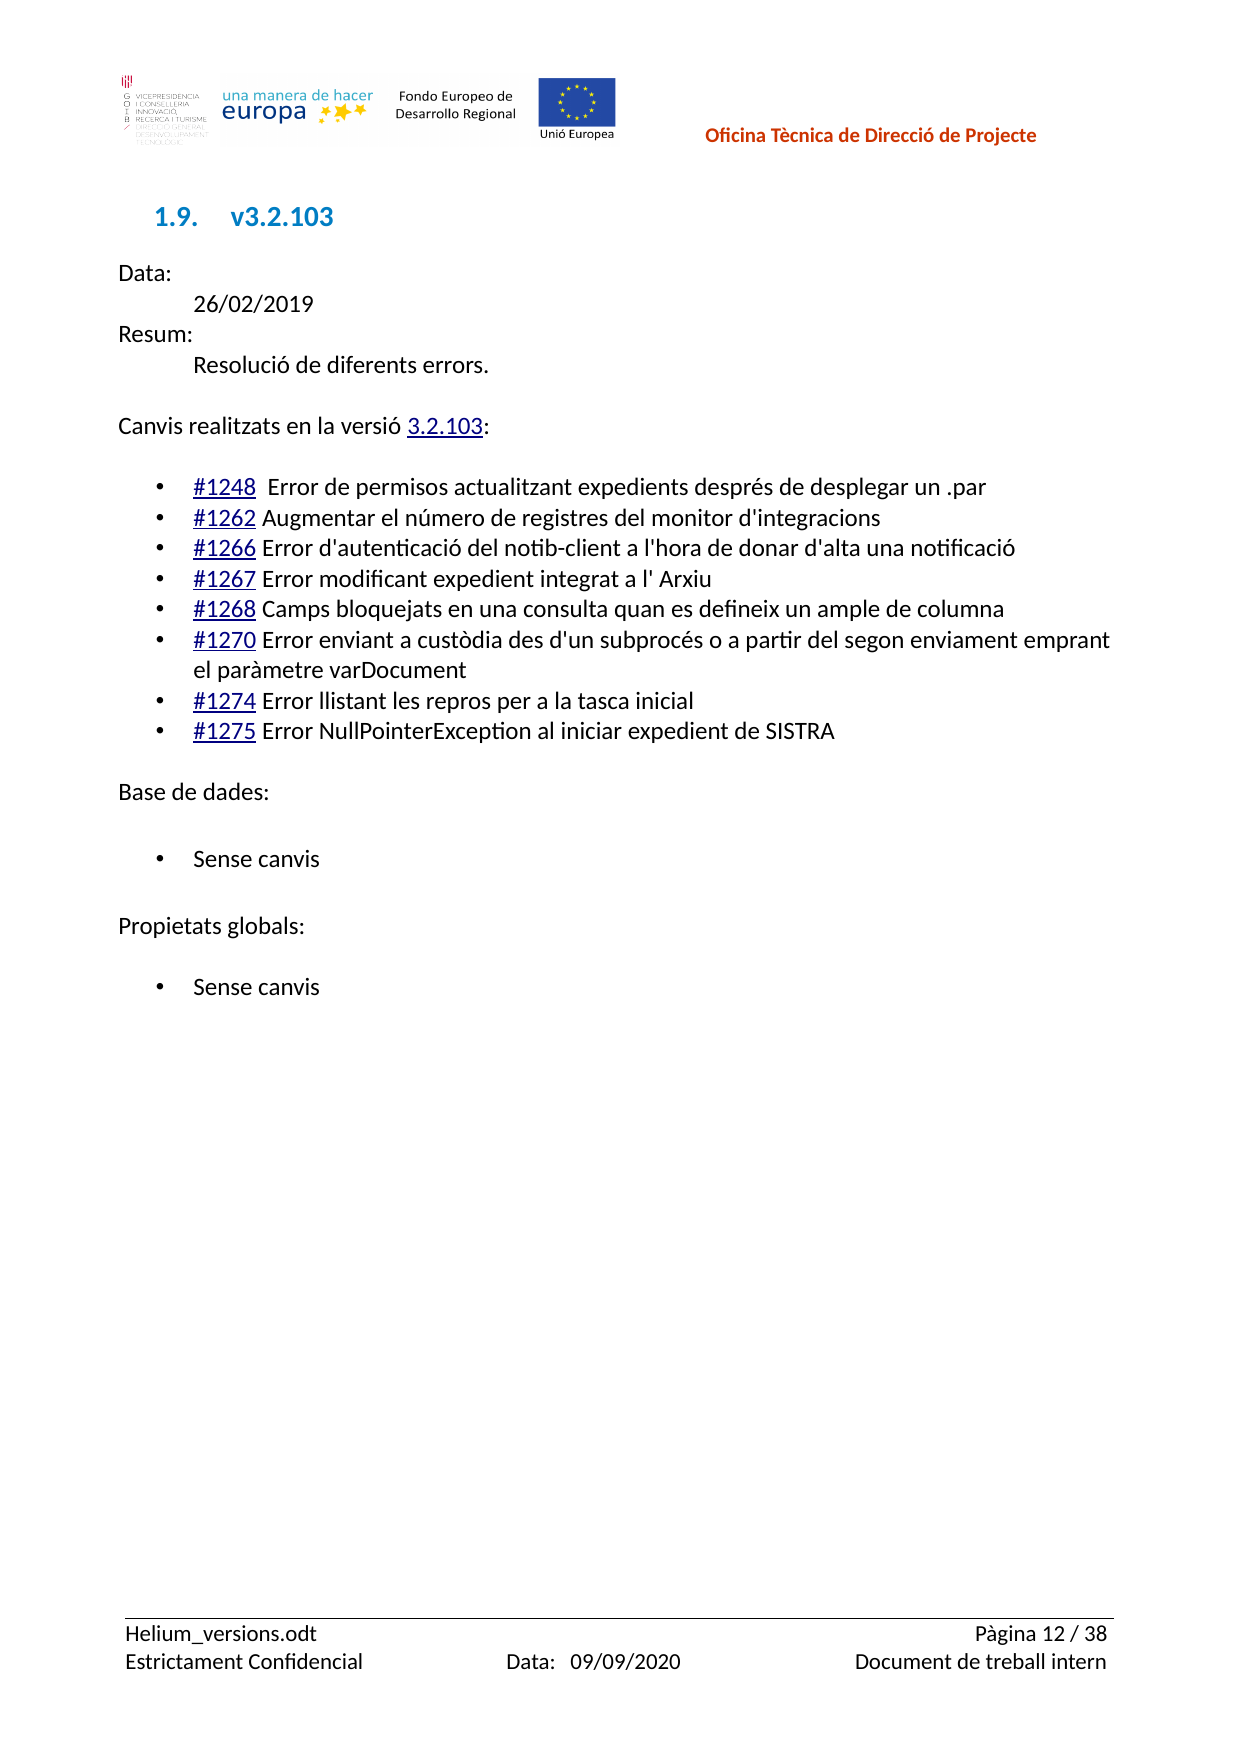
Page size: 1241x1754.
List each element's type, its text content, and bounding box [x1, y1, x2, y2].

subtitle v3.2.103 [153, 198, 1122, 234]
text Canvis realitzats en la versió 3.2.103: [118, 410, 1122, 441]
list #1268 Camps bloquejats en una consulta quan es defineix un ample de columna [156, 593, 1122, 624]
text Propietats globals: [118, 910, 1122, 941]
text Resolució de diferents errors. [118, 349, 1122, 380]
list #1248 Error de permisos actualitzant expedients després de desplegar un .par [156, 471, 1122, 502]
list #1267 Error modificant expedient integrat a l' Arxiu [156, 563, 1122, 593]
list #1262 Augmentar el número de registres del monitor d'integracions [156, 502, 1122, 532]
list Sense canvis [156, 843, 1122, 874]
text Data: [118, 258, 1122, 288]
text Base de dades: [118, 776, 1122, 807]
list #1270 Error enviant a custòdia des d'un subprocés o a partir del segon enviament emprant el paràmetre varDocument [156, 624, 1122, 685]
list #1274 Error llistant les repros per a la tasca inicial [156, 685, 1122, 715]
list #1275 Error NullPointerException al iniciar expedient de SISTRA [156, 715, 1122, 746]
text Resum: [118, 319, 1122, 349]
text 26/02/2019 [118, 288, 1122, 319]
list Sense canvis [156, 971, 1122, 1002]
picture [219, 73, 621, 147]
picture [118, 73, 213, 147]
list #1266 Error d'autenticació del notib-client a l'hora de donar d'alta una notificació [156, 532, 1122, 563]
